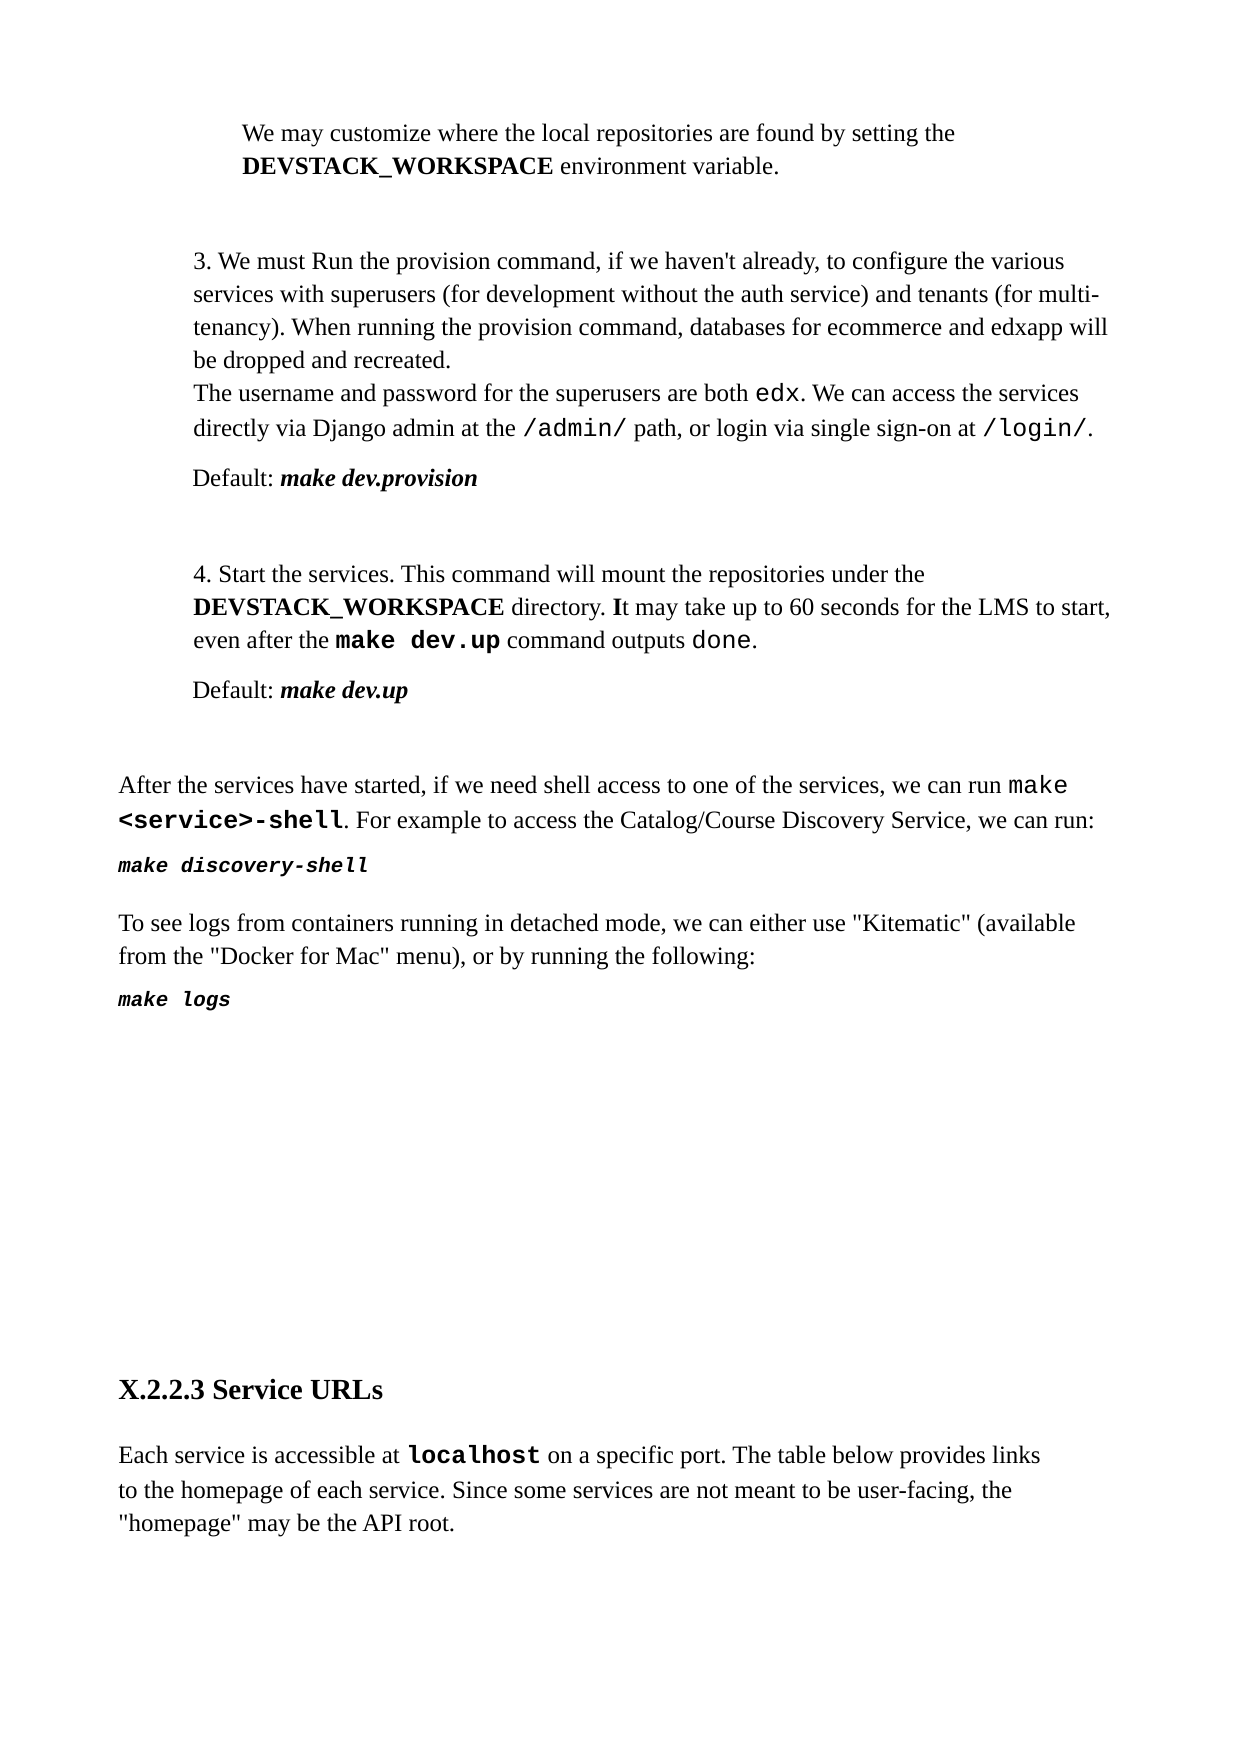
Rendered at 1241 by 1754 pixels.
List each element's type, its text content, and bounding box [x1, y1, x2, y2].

text Default: make dev.provision [118, 463, 1122, 492]
list 4. Start the services. This command will mount the repositories under the DEVSTACK_WORKSPACE directory. It may take up to 60 seconds for the LMS to start, even after the make dev.up command outputs done. [164, 559, 1122, 656]
text Each service is accessible at localhost on a specific port. The table below provides links to the homepage of each service. Since some services are not meant to be user-facing, the "homepage" may be the API root. [118, 1440, 1063, 1537]
text X.2.2.3 Service URLs [118, 1372, 1063, 1406]
text We may customize where the local repositories are found by setting the DEVSTACK_WORKSPACE environment variable. [118, 118, 1122, 180]
text Default: make dev.up [118, 675, 1122, 703]
text make discovery-shell [118, 855, 1122, 879]
list 3. We must Run the provision command, if we haven't already, to configure the various services with superusers (for development without the auth service) and tenants (for multi-tenancy). When running the provision command, databases for ecommerce and edxapp will be dropped and recreated. The username and password for the superusers are both edx. We can access the services directly via Django admin at the /admin/ path, or login via single sign-on at /login/. [164, 246, 1122, 444]
text make logs [118, 989, 1122, 1012]
text After the services have started, if we need shell access to one of the services, we can run make <service>-shell. For example to access the Catalog/Course Discovery Service, we can run: [118, 770, 1122, 836]
text To see logs from containers running in detached mode, we can either use "Kitematic" (available from the "Docker for Mac" menu), or by running the following: [118, 908, 1122, 970]
